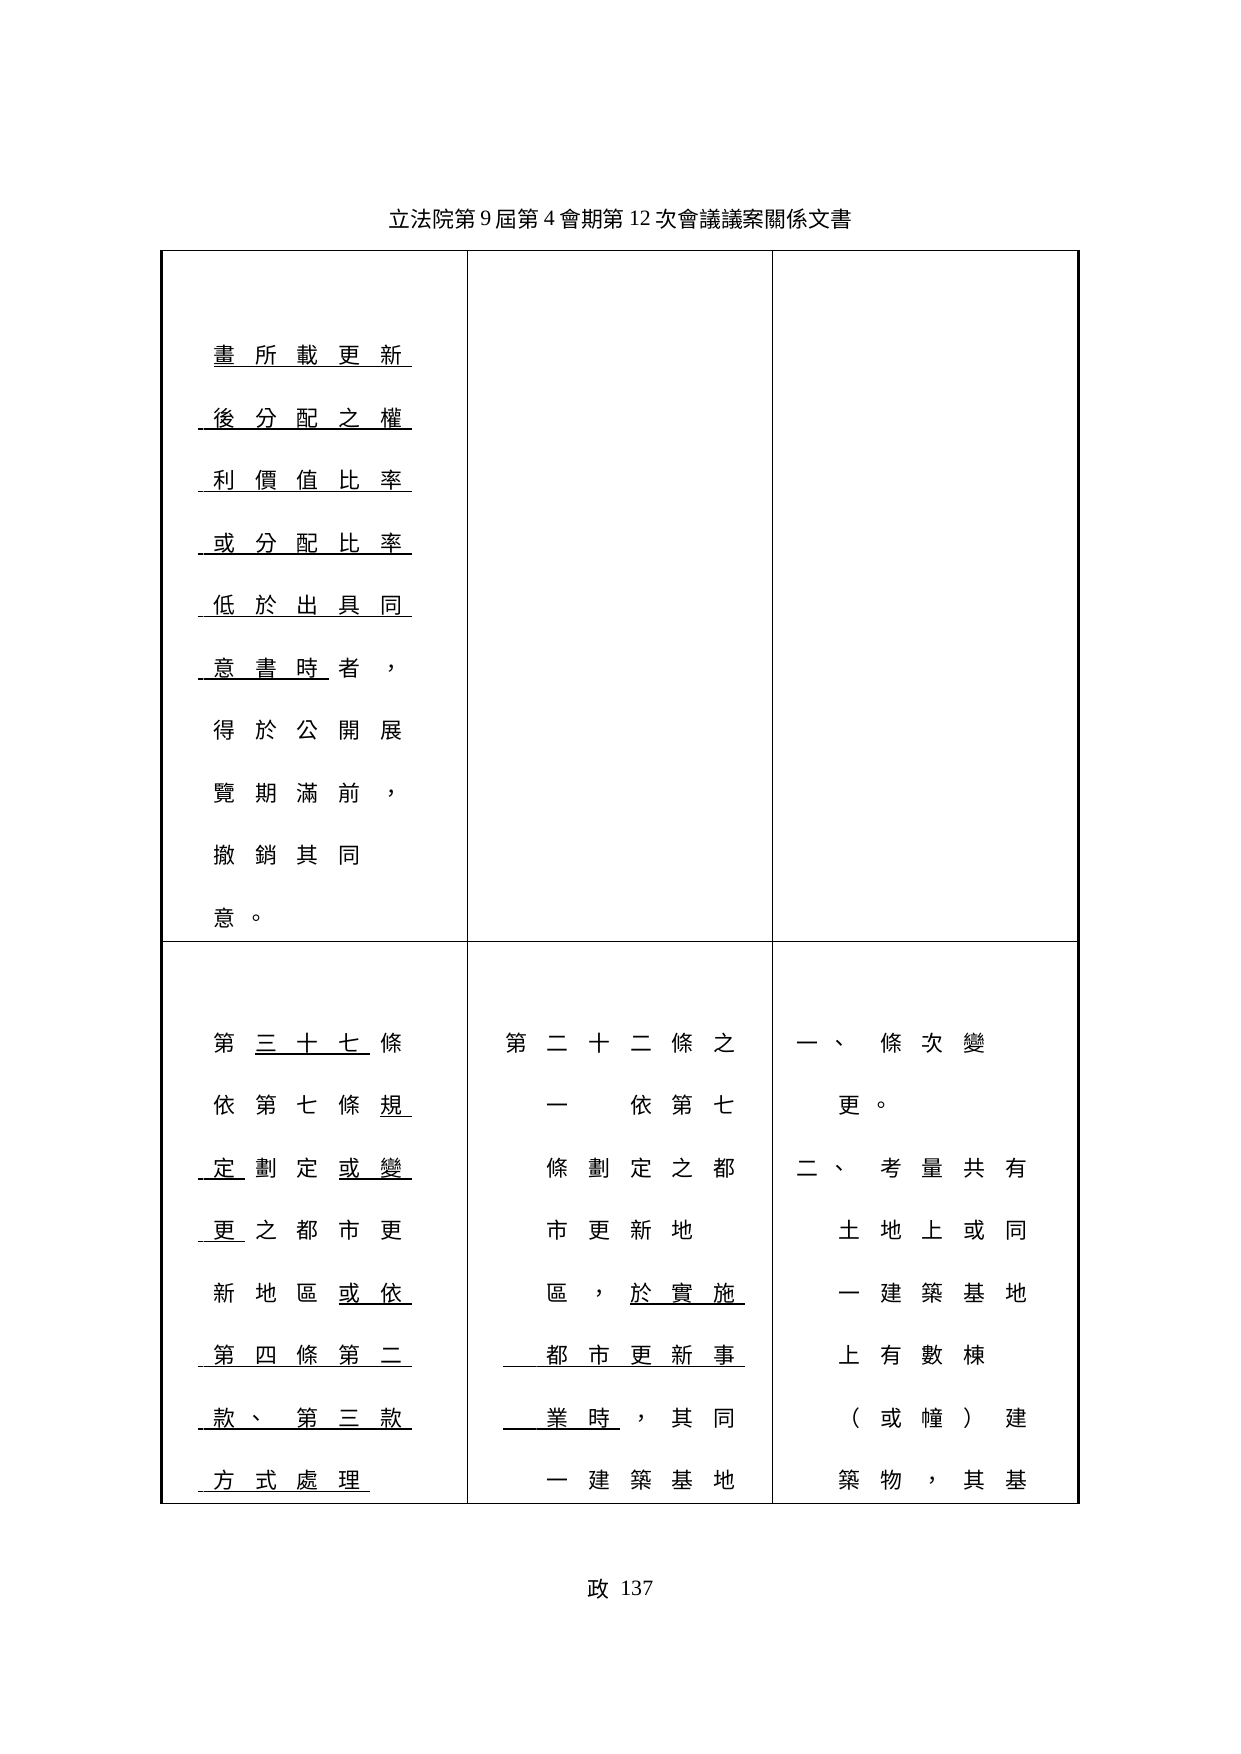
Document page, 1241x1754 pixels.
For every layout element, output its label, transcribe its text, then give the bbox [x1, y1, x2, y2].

table_cell [773, 251, 1077, 941]
table_cell 畫所載更新後分配之權利價值比率或分配比率低於出具同意書時者，得於公開展覽期滿前，撤銷其同意。 [163, 251, 467, 941]
table_cell [468, 251, 772, 941]
table_cell 第二十二條之一 依第七條劃定之都市更新地區，於實施都市更新事業時，其同一建築基地 [468, 942, 772, 1503]
table_cell 第三十七條 依第七條規定劃定或變更之都市更新地區或依第四條第二款、第三款方式處理 [163, 942, 467, 1503]
table_cell 一、條次變更。 二、考量共有土地上或同一建築基地上有數棟（或幢）建築物，其基 [773, 942, 1077, 1503]
